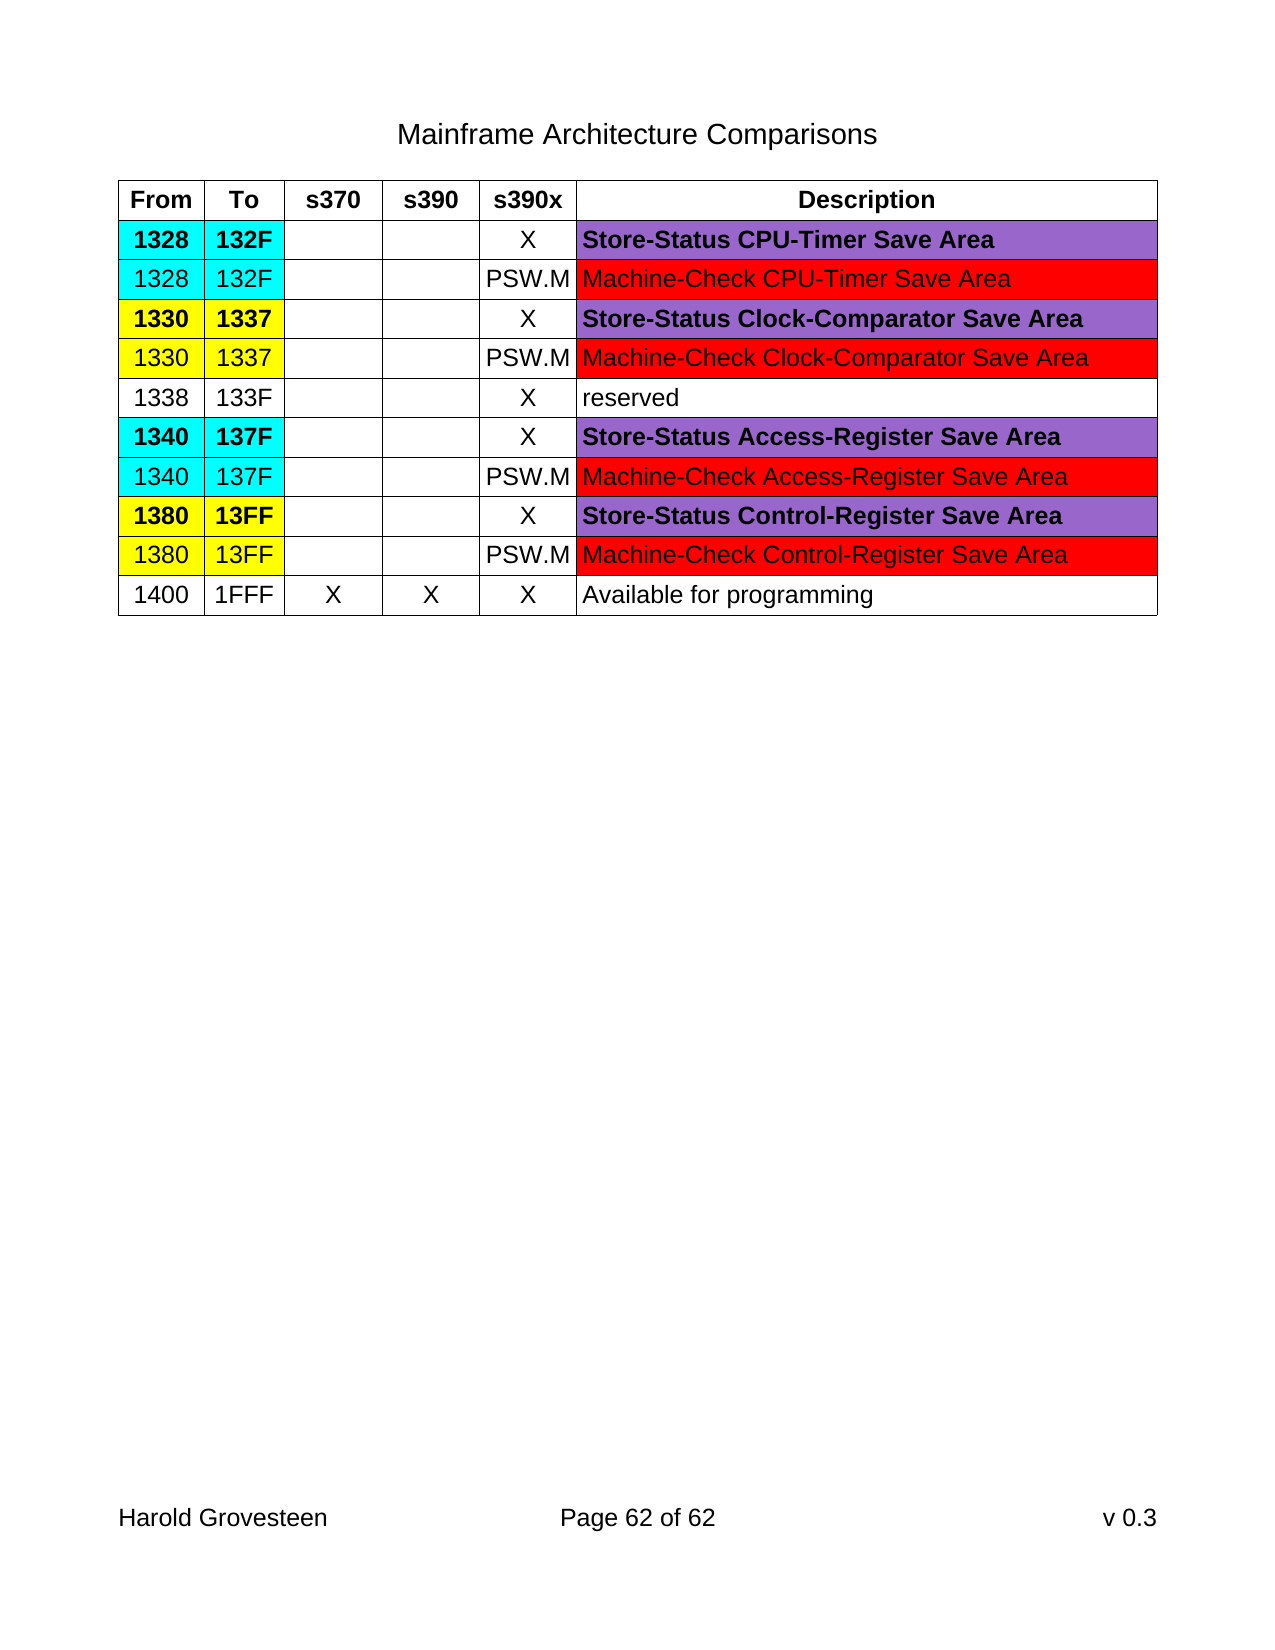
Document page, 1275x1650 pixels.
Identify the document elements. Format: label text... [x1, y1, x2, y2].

table_cell Available for programming [577, 576, 1157, 614]
table_cell PSW.M [480, 537, 576, 575]
table_cell 1340 [119, 418, 204, 457]
table_cell [285, 497, 382, 536]
table_cell [285, 260, 382, 299]
table_cell X [480, 300, 576, 338]
table_header From [119, 181, 204, 220]
table_cell 13FF [205, 537, 284, 575]
table_cell [383, 300, 479, 338]
table_cell PSW.M [480, 458, 576, 496]
table_cell [285, 418, 382, 457]
table_cell 137F [205, 418, 284, 457]
table_header s390x [480, 181, 576, 220]
table_header To [205, 181, 284, 220]
table_cell 1380 [119, 537, 204, 575]
table_cell Store-Status Clock-Comparator Save Area [577, 300, 1157, 338]
table_cell 137F [205, 458, 284, 496]
table_cell 1337 [205, 339, 284, 378]
table_cell [383, 260, 479, 299]
table_cell 132F [205, 260, 284, 299]
table_cell 132F [205, 221, 284, 259]
table_cell X [383, 576, 479, 614]
table_cell [383, 537, 479, 575]
table_cell 1340 [119, 458, 204, 496]
table_cell [383, 379, 479, 417]
table_cell [383, 221, 479, 259]
table_cell 1328 [119, 221, 204, 259]
table_cell [285, 221, 382, 259]
table_cell X [480, 221, 576, 259]
table_cell [383, 418, 479, 457]
table_cell 133F [205, 379, 284, 417]
table_cell [383, 497, 479, 536]
table_cell X [480, 497, 576, 536]
table_cell [285, 537, 382, 575]
table_cell X [285, 576, 382, 614]
table_cell Store-Status CPU-Timer Save Area [577, 221, 1157, 259]
table_cell [285, 379, 382, 417]
table_cell X [480, 379, 576, 417]
table_cell PSW.M [480, 260, 576, 299]
table_cell 1328 [119, 260, 204, 299]
table_cell Machine-Check Access-Register Save Area [577, 458, 1157, 496]
table_cell X [480, 418, 576, 457]
table_cell [383, 339, 479, 378]
table_cell Machine-Check Control-Register Save Area [577, 537, 1157, 575]
table_cell Machine-Check Clock-Comparator Save Area [577, 339, 1157, 378]
table_cell [383, 458, 479, 496]
table_header Description [577, 181, 1157, 220]
table_cell 1FFF [205, 576, 284, 614]
table_cell reserved [577, 379, 1157, 417]
table_cell 13FF [205, 497, 284, 536]
table_cell 1380 [119, 497, 204, 536]
table_cell [285, 300, 382, 338]
table_cell [285, 458, 382, 496]
table_cell 1330 [119, 300, 204, 338]
table_cell X [480, 576, 576, 614]
table_cell Store-Status Access-Register Save Area [577, 418, 1157, 457]
table_cell 1338 [119, 379, 204, 417]
table_cell Store-Status Control-Register Save Area [577, 497, 1157, 536]
table_cell 1337 [205, 300, 284, 338]
table_cell [285, 339, 382, 378]
table_header s390 [383, 181, 479, 220]
table_cell PSW.M [480, 339, 576, 378]
table_cell Machine-Check CPU-Timer Save Area [577, 260, 1157, 299]
table_cell 1400 [119, 576, 204, 614]
table_header s370 [285, 181, 382, 220]
table_cell 1330 [119, 339, 204, 378]
